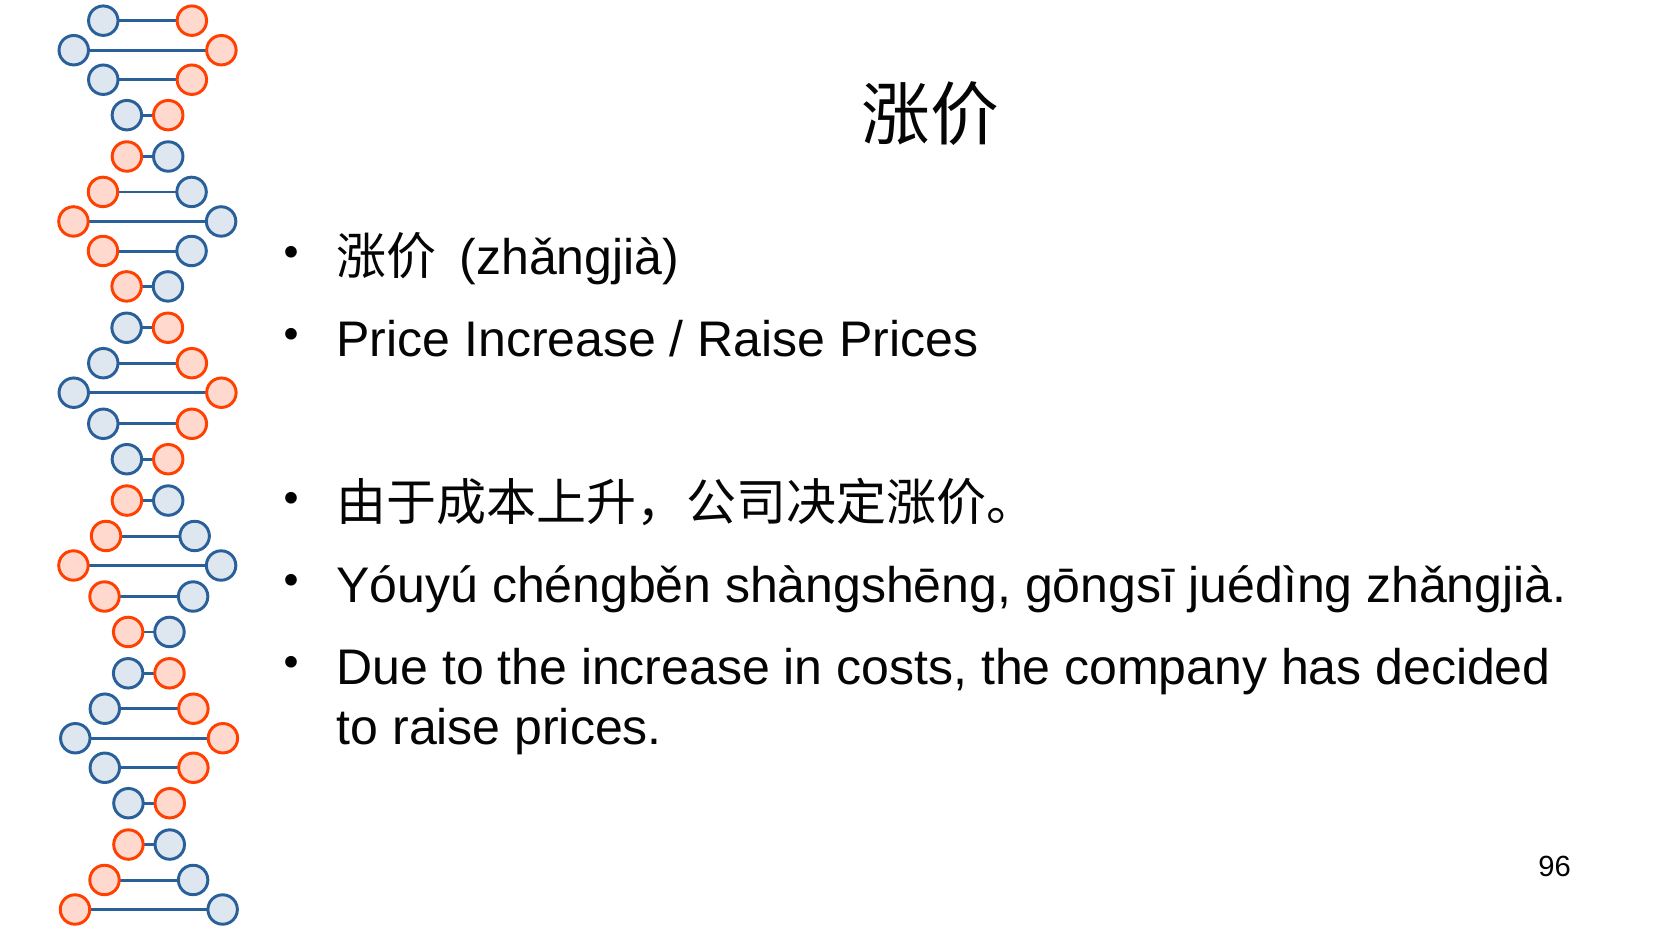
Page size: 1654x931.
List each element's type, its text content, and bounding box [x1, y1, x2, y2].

list 涨价 (zhǎngjià) Price Increase / Raise Prices 由于成本上升，公司决定涨价。 Yóuyú chéngběn shàngshēng, gōngsī juédìng zhǎngjià. Due to the increase in costs, the company has decided to raise prices. [265, 224, 1595, 764]
title 涨价 [265, 35, 1595, 189]
